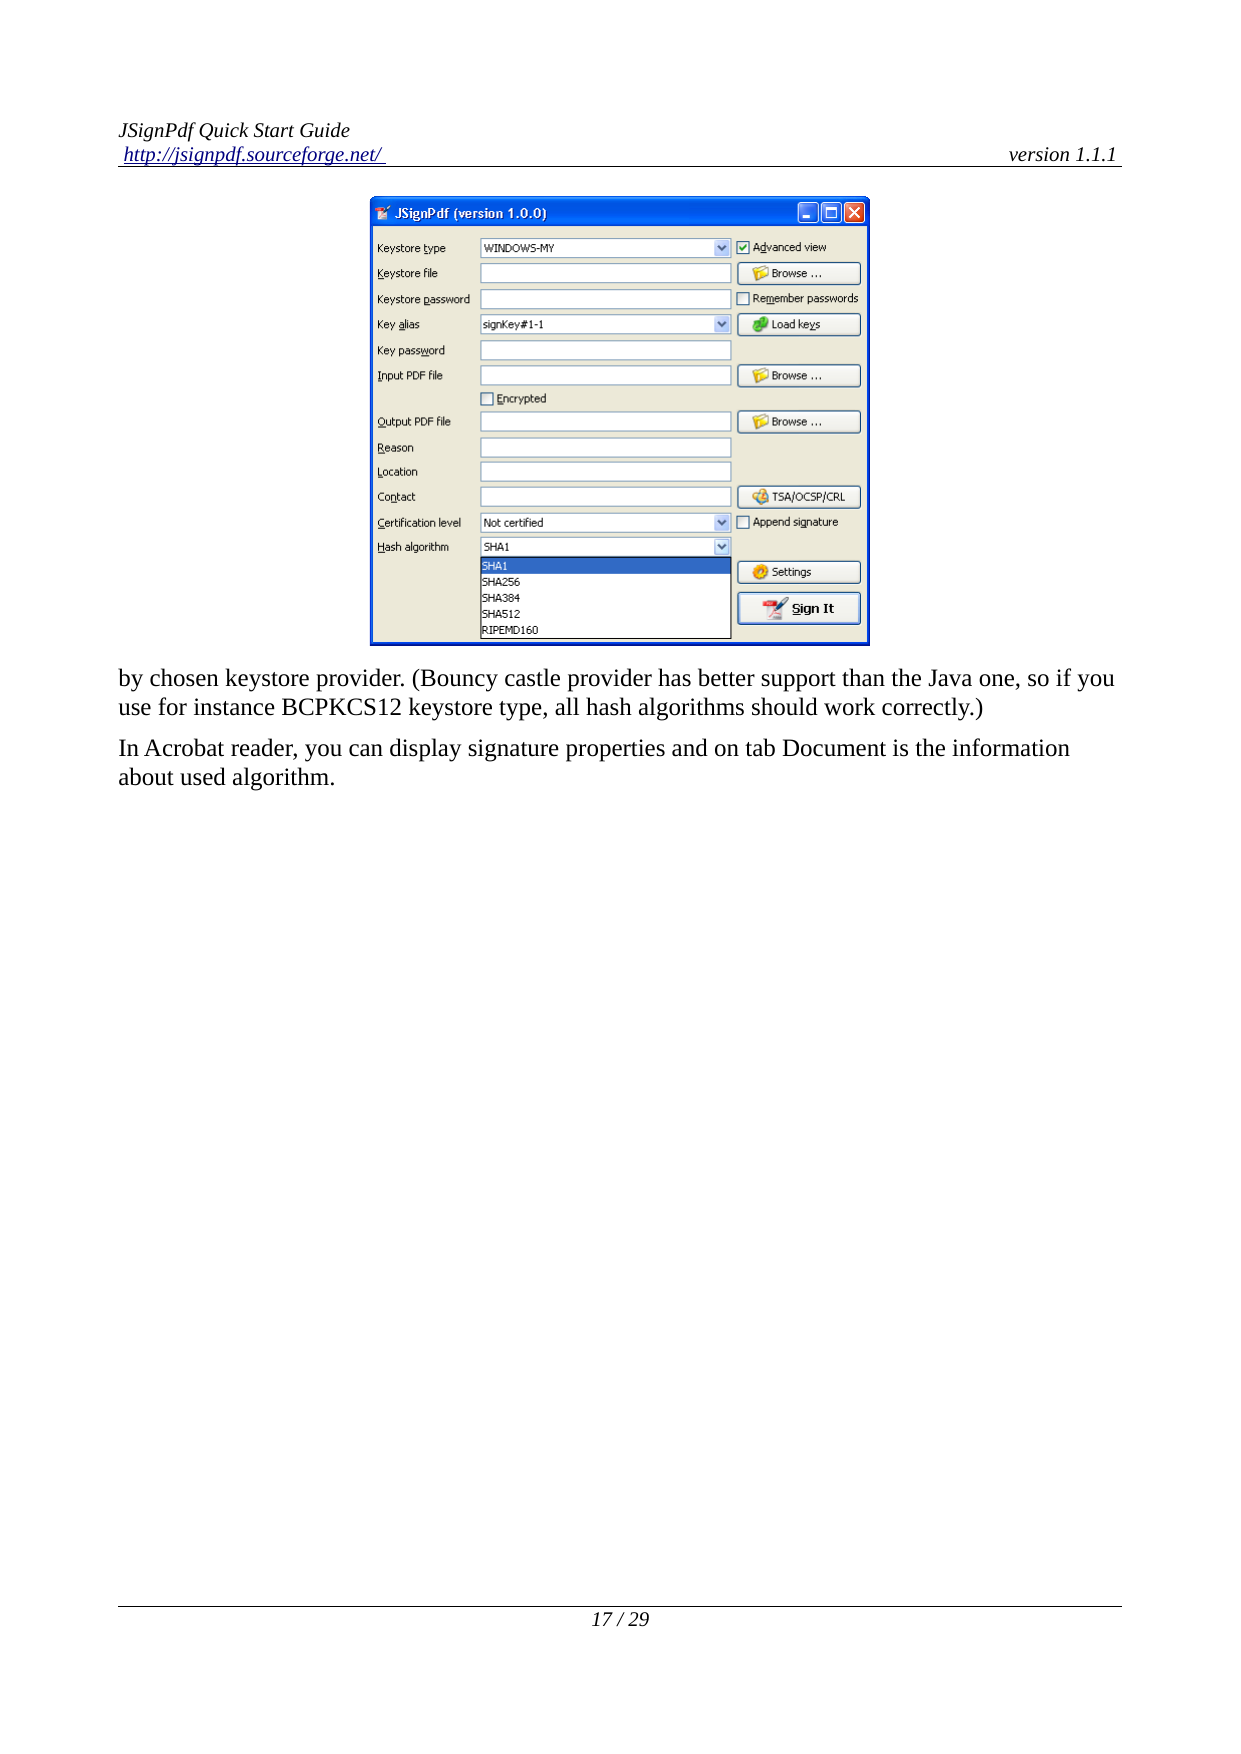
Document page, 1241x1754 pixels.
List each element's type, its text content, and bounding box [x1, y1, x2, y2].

picture [369, 196, 870, 646]
text by chosen keystore provider. (Bouncy castle provider has better support than the Java one, so if you use for instance BCPKCS12 keystore type, all hash algorithms should work correctly.) [118, 646, 1122, 721]
text In Acrobat reader, you can display signature properties and on tab Document is the information about used algorithm. [118, 733, 1122, 791]
